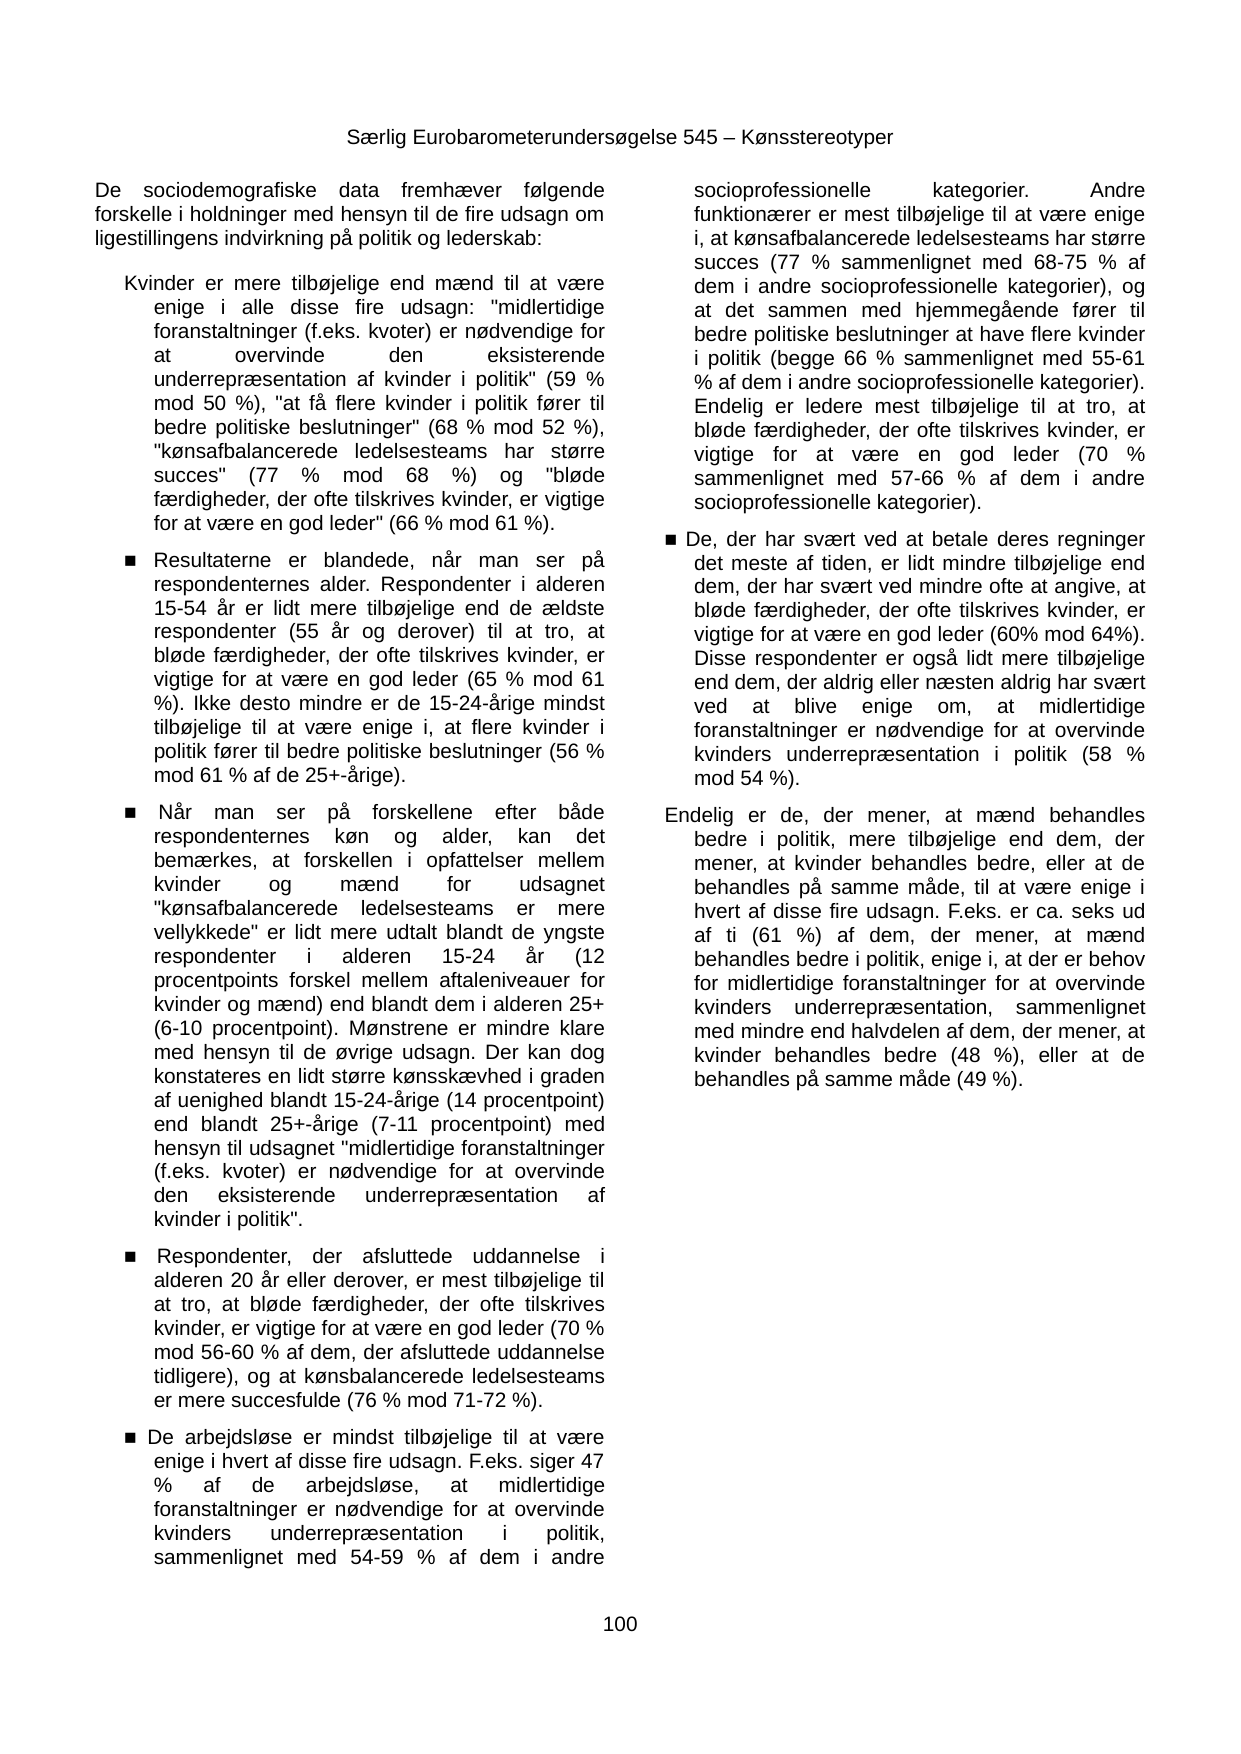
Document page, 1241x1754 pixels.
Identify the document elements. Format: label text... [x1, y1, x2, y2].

text ■ De, der har svært ved at betale deres regninger det meste af tiden, er lidt mindre tilbøjelige end dem, der har svært ved mindre ofte at angive, at bløde færdigheder, der ofte tilskrives kvinder, er vigtige for at være en god leder (60% mod 64%). Disse respondenter er også lidt mere tilbøjelige end dem, der aldrig eller næsten aldrig har svært ved at blive enige om, at midlertidige foranstaltninger er nødvendige for at overvinde kvinders underrepræsentation i politik (58 % mod 54 %). [664, 526, 1146, 790]
text De sociodemografiske data fremhæver følgende forskelle i holdninger med hensyn til de fire udsagn om ligestillingens indvirkning på politik og lederskab: [94, 178, 605, 250]
text ■ Resultaterne er blandede, når man ser på respondenternes alder. Respondenter i alderen 15-54 år er lidt mere tilbøjelige end de ældste respondenter (55 år og derover) til at tro, at bløde færdigheder, der ofte tilskrives kvinder, er vigtige for at være en god leder (65 % mod 61 %). Ikke desto mindre er de 15-24-årige mindst tilbøjelige til at være enige i, at flere kvinder i politik fører til bedre politiske beslutninger (56 % mod 61 % af de 25+-årige). [124, 547, 605, 787]
text Kvinder er mere tilbøjelige end mænd til at være enige i alle disse fire udsagn: "midlertidige foranstaltninger (f.eks. kvoter) er nødvendige for at overvinde den eksisterende underrepræsentation af kvinder i politik" (59 % mod 50 %), "at få flere kvinder i politik fører til bedre politiske beslutninger" (68 % mod 52 %), "kønsafbalancerede ledelsesteams har større succes" (77 % mod 68 %) og "bløde færdigheder, der ofte tilskrives kvinder, er vigtige for at være en god leder" (66 % mod 61 %). [124, 271, 605, 534]
text Endelig er de, der mener, at mænd behandles bedre i politik, mere tilbøjelige end dem, der mener, at kvinder behandles bedre, eller at de behandles på samme måde, til at være enige i hvert af disse fire udsagn. F.eks. er ca. seks ud af ti (61 %) af dem, der mener, at mænd behandles bedre i politik, enige i, at der er behov for midlertidige foranstaltninger for at overvinde kvinders underrepræsentation, sammenlignet med mindre end halvdelen af dem, der mener, at kvinder behandles bedre (48 %), eller at de behandles på samme måde (49 %). [664, 803, 1146, 1090]
text ■ Når man ser på forskellene efter både respondenternes køn og alder, kan det bemærkes, at forskellen i opfattelser mellem kvinder og mænd for udsagnet "kønsafbalancerede ledelsesteams er mere vellykkede" er lidt mere udtalt blandt de yngste respondenter i alderen 15-24 år (12 procentpoints forskel mellem aftaleniveauer for kvinder og mænd) end blandt dem i alderen 25+ (6-10 procentpoint). Mønstrene er mindre klare med hensyn til de øvrige udsagn. Der kan dog konstateres en lidt større kønsskævhed i graden af uenighed blandt 15-24-årige (14 procentpoint) end blandt 25+-årige (7-11 procentpoint) med hensyn til udsagnet "midlertidige foranstaltninger (f.eks. kvoter) er nødvendige for at overvinde den eksisterende underrepræsentation af kvinder i politik". [124, 800, 605, 1231]
text ■ De arbejdsløse er mindst tilbøjelige til at være enige i hvert af disse fire udsagn. F.eks. siger 47 % af de arbejdsløse, at midlertidige foranstaltninger er nødvendige for at overvinde kvinders underrepræsentation i politik, sammenlignet med 54-59 % af dem i andre [124, 1425, 605, 1568]
text ■ Respondenter, der afsluttede uddannelse i alderen 20 år eller derover, er mest tilbøjelige til at tro, at bløde færdigheder, der ofte tilskrives kvinder, er vigtige for at være en god leder (70 % mod 56-60 % af dem, der afsluttede uddannelse tidligere), og at kønsbalancerede ledelsesteams er mere succesfulde (76 % mod 71-72 %). [124, 1244, 605, 1412]
text socioprofessionelle kategorier. Andre funktionærer er mest tilbøjelige til at være enige i, at kønsafbalancerede ledelsesteams har større succes (77 % sammenlignet med 68-75 % af dem i andre socioprofessionelle kategorier), og at det sammen med hjemmegående fører til bedre politiske beslutninger at have flere kvinder i politik (begge 66 % sammenlignet med 55-61 % af dem i andre socioprofessionelle kategorier). Endelig er ledere mest tilbøjelige til at tro, at bløde færdigheder, der ofte tilskrives kvinder, er vigtige for at være en god leder (70 % sammenlignet med 57-66 % af dem i andre socioprofessionelle kategorier). [664, 178, 1146, 513]
